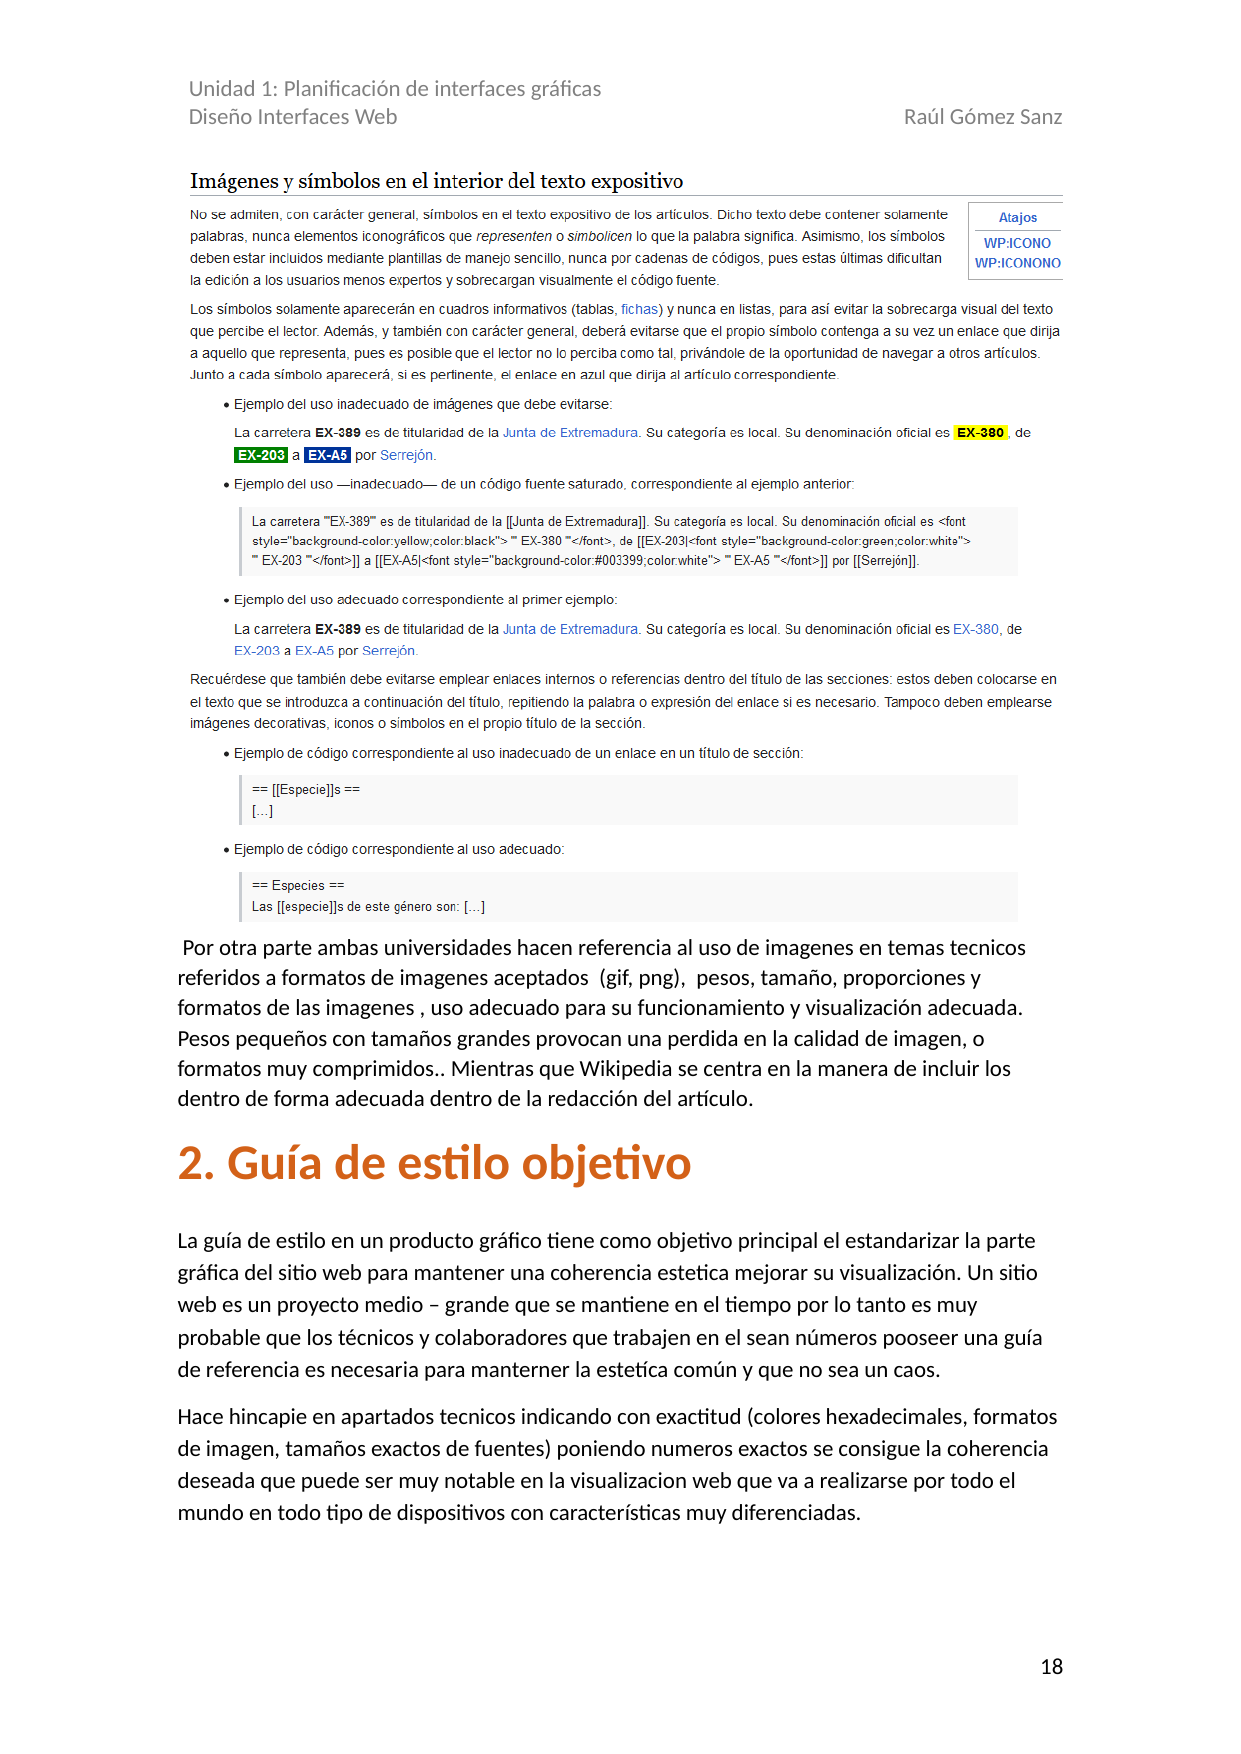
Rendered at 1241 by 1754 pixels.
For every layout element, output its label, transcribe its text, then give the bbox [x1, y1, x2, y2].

text Hace hincapie en apartados tecnicos indicando con exactitud (colores hexadecimales, formatos de imagen, tamaños exactos de fuentes) poniendo numeros exactos se consigue la coherencia deseada que puede ser muy notable en la visualizacion web que va a realizarse por todo el mundo en todo tipo de dispositivos con características muy diferenciadas. [177, 1402, 1063, 1526]
picture [177, 157, 1063, 931]
subtitle 2. Guía de estilo objetivo [177, 1131, 1063, 1192]
text La guía de estilo en un producto gráfico tiene como objetivo principal el estandarizar la parte gráfica del sitio web para mantener una coherencia estetica mejorar su visualización. Un sitio web es un proyecto medio – grande que se mantiene en el tiempo por lo tanto es muy probable que los técnicos y colaboradores que trabajen en el sean números pooseer una guía de referencia es necesaria para manterner la estetíca común y que no sea un caos. [177, 1226, 1063, 1383]
text Por otra parte ambas universidades hacen referencia al uso de imagenes en temas tecnicos referidos a formatos de imagenes aceptados (gif, png), pesos, tamaño, proporciones y formatos de las imagenes , uso adecuado para su funcionamiento y visualización adecuada. Pesos pequeños con tamaños grandes provocan una perdida en la calidad de imagen, o formatos muy comprimidos.. Mientras que Wikipedia se centra en la manera de incluir los dentro de forma adecuada dentro de la redacción del artículo. [177, 931, 1063, 1112]
